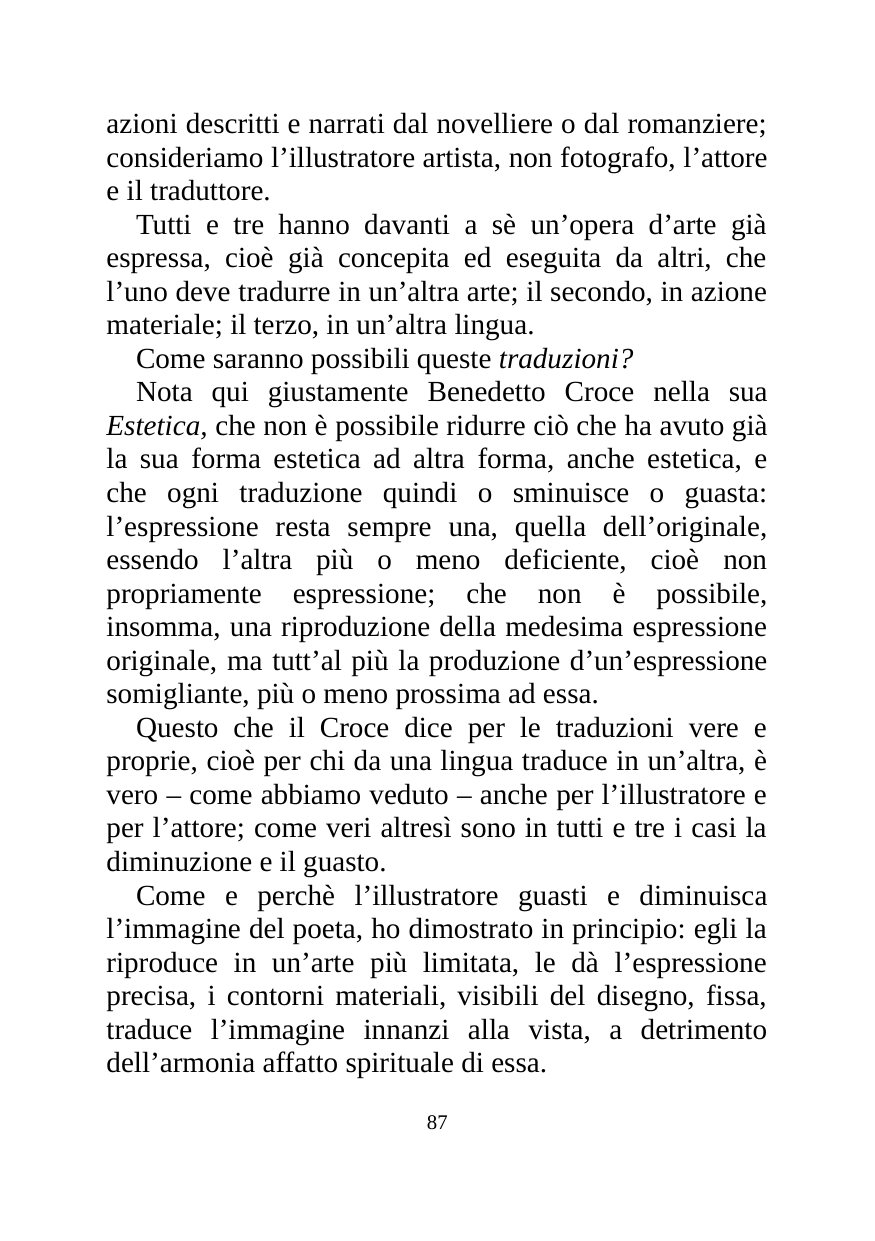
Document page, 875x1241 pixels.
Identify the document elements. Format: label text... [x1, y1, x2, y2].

text azioni descritti e narrati dal novelliere o dal romanziere; consideriamo l’illustratore artista, non fotografo, l’attore e il traduttore. [106, 106, 768, 207]
text Nota qui giustamente Benedetto Croce nella sua Estetica, che non è possibile ridurre ciò che ha avuto già la sua forma estetica ad altra forma, anche estetica, e che ogni traduzione quindi o sminuisce o guasta: l’espressione resta sempre una, quella dell’originale, essendo l’altra più o meno deficiente, cioè non propriamente espressione; che non è possibile, insomma, una riproduzione della medesima espressione originale, ma tutt’al più la produzione d’un’espressione somigliante, più o meno prossima ad essa. [106, 374, 768, 710]
text Come e perchè l’illustratore guasti e diminuisca l’immagine del poeta, ho dimostrato in principio: egli la riproduce in un’arte più limitata, le dà l’espressione precisa, i contorni materiali, visibili del disegno, fissa, traduce l’immagine innanzi alla vista, a detrimento dell’armonia affatto spirituale di essa. [106, 878, 768, 1079]
text Come saranno possibili queste traduzioni? [106, 341, 768, 374]
text Questo che il Croce dice per le traduzioni vere e proprie, cioè per chi da una lingua traduce in un’altra, è vero – come abbiamo veduto – anche per l’illustratore e per l’attore; come veri altresì sono in tutti e tre i casi la diminuzione e il guasto. [106, 710, 768, 878]
text Tutti e tre hanno davanti a sè un’opera d’arte già espressa, cioè già concepita ed eseguita da altri, che l’uno deve tradurre in un’altra arte; il secondo, in azione materiale; il terzo, in un’altra lingua. [106, 207, 768, 341]
